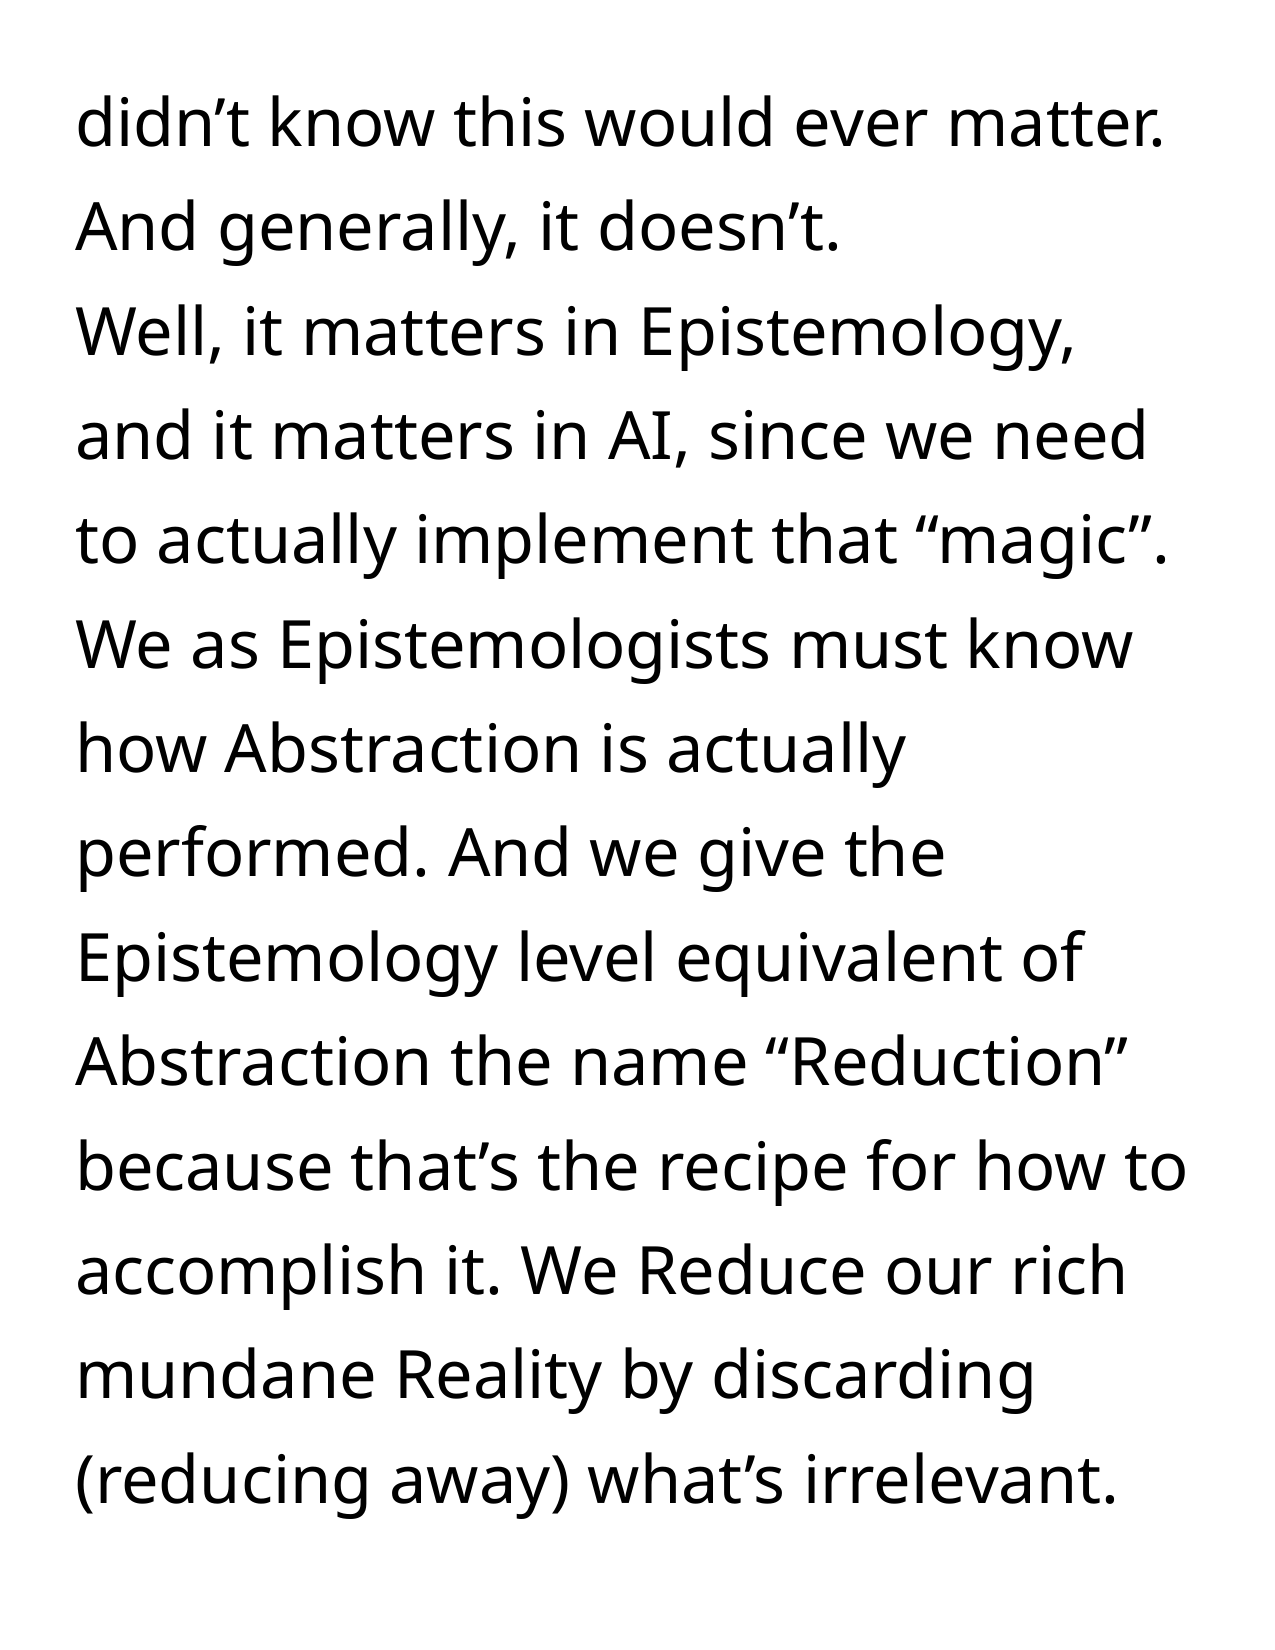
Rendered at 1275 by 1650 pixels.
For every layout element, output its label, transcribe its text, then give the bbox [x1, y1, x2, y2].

text didn’t know this would ever matter. And generally, it doesn’t. [75, 75, 1200, 270]
text Well, it matters in Epistemology, and it matters in AI, since we need to actually implement that “magic”. We as Epistemologists must know how Abstraction is actually performed. And we give the Epistemology level equivalent of Abstraction the name “Reduction” because that’s the recipe for how to accomplish it. We Reduce our rich mundane Reality by discarding (reducing away) what’s irrelevant. [75, 284, 1200, 1523]
